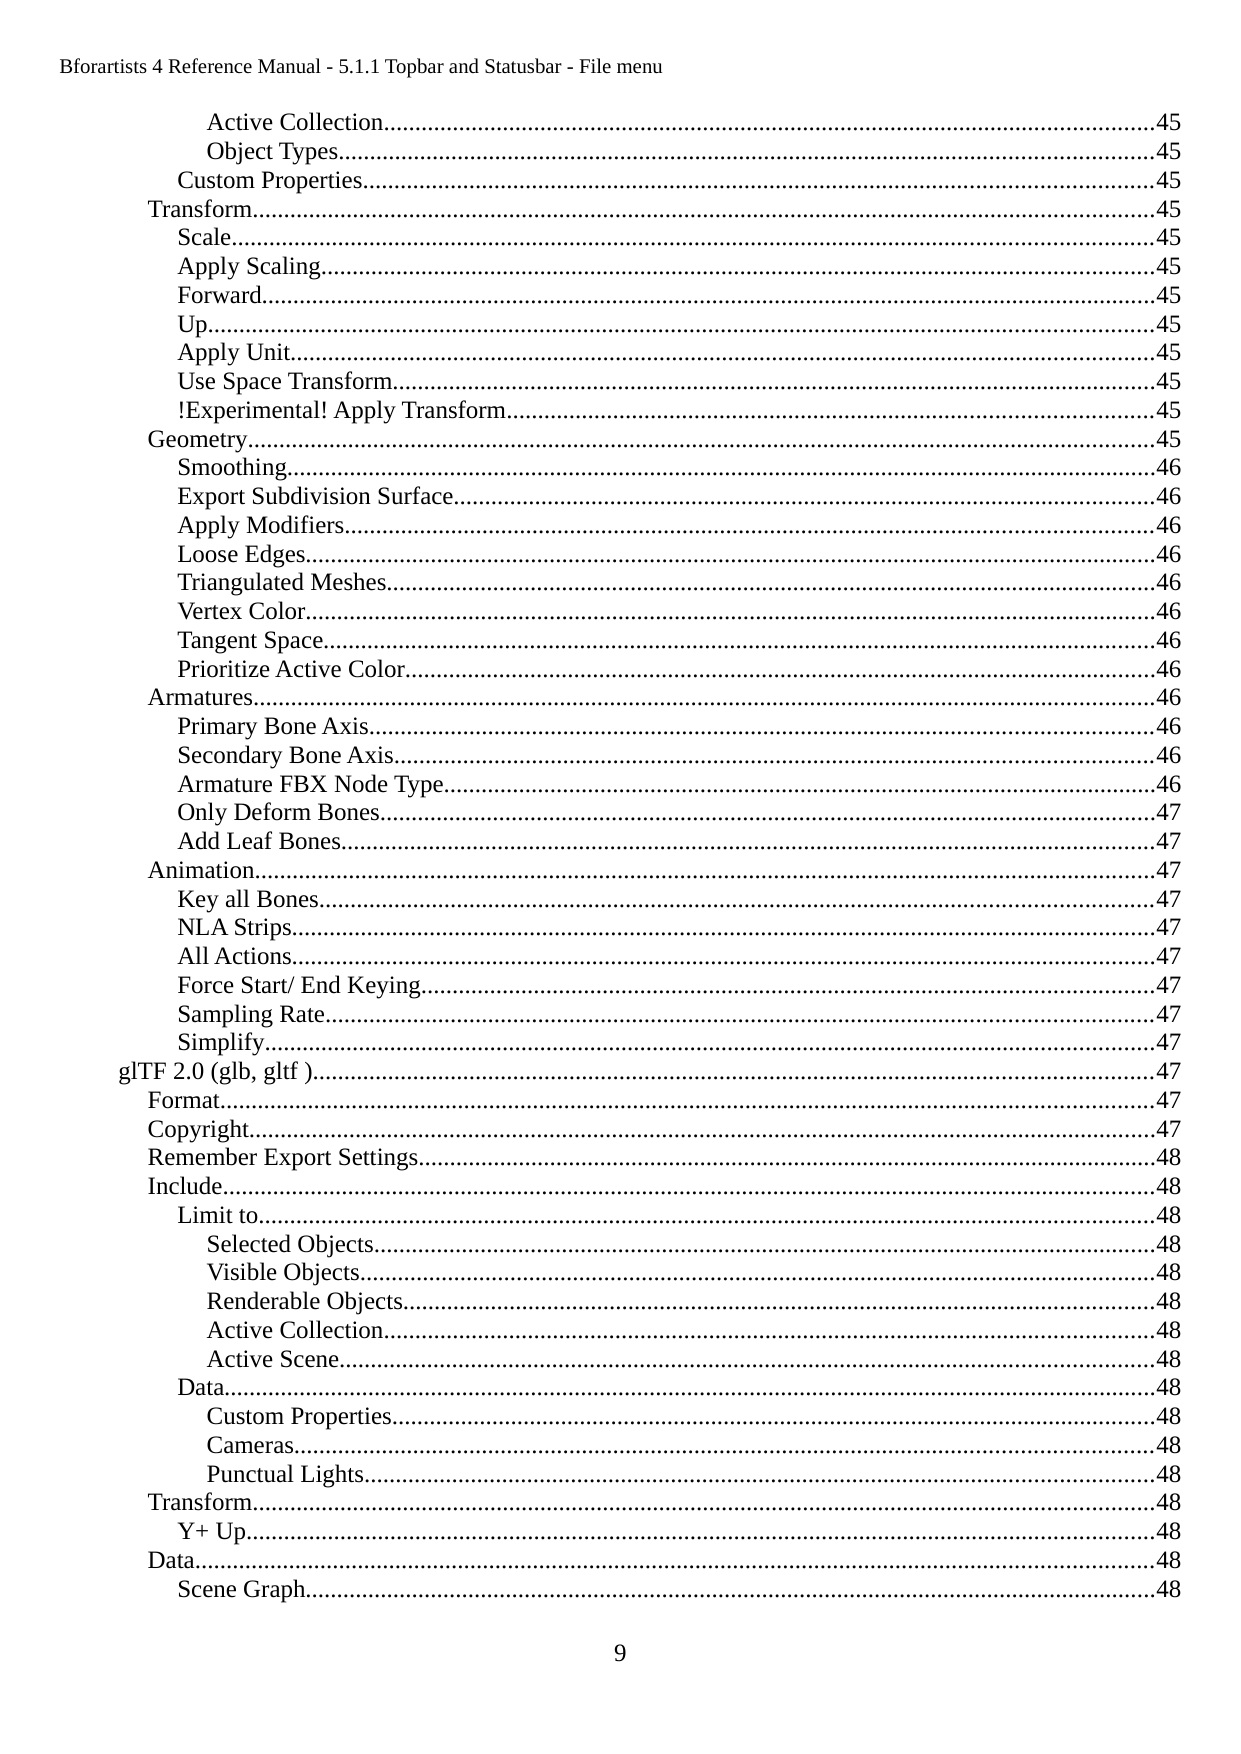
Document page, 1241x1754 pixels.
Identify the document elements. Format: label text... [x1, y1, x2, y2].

text Triangulated Meshes 46 [177, 567, 1181, 596]
text Animation 47 [147, 855, 1181, 884]
text Use Space Transform 45 [177, 366, 1181, 395]
text Data 48 [177, 1372, 1181, 1401]
text Geometry 45 [147, 424, 1181, 452]
text Y+ Up 48 [177, 1516, 1181, 1545]
text Only Deform Bones 47 [177, 797, 1181, 826]
text Key all Bones 47 [177, 884, 1181, 912]
text Up 45 [177, 309, 1181, 337]
text Loose Edges 46 [177, 539, 1181, 567]
text Transform 48 [147, 1487, 1181, 1516]
text Scene Graph 48 [177, 1574, 1181, 1602]
text Custom Properties 45 [177, 165, 1181, 194]
text Visible Objects 48 [206, 1257, 1181, 1286]
text Format 47 [147, 1085, 1181, 1114]
text Armature FBX Node Type 46 [177, 769, 1181, 797]
text !Experimental! Apply Transform 45 [177, 395, 1181, 424]
text Sampling Rate 47 [177, 999, 1181, 1027]
text Add Leaf Bones 47 [177, 826, 1181, 855]
text Data 48 [147, 1545, 1181, 1574]
text Vertex Color 46 [177, 596, 1181, 625]
text Include 48 [147, 1171, 1181, 1200]
text Apply Modifiers 46 [177, 510, 1181, 539]
text Renderable Objects 48 [206, 1286, 1181, 1315]
text Active Collection 45 [206, 107, 1181, 136]
text Object Types 45 [206, 136, 1181, 165]
text Smoothing 46 [177, 452, 1181, 481]
text Scale 45 [177, 222, 1181, 251]
text Forward 45 [177, 280, 1181, 309]
text Export Subdivision Surface 46 [177, 481, 1181, 510]
text Cameras 48 [206, 1430, 1181, 1459]
text Prioritize Active Color 46 [177, 654, 1181, 682]
text Force Start/ End Keying 47 [177, 970, 1181, 999]
text Selected Objects 48 [206, 1229, 1181, 1257]
text Copyright 47 [147, 1114, 1181, 1142]
text Transform 45 [147, 194, 1181, 222]
text Primary Bone Axis 46 [177, 711, 1181, 740]
text Tangent Space 46 [177, 625, 1181, 654]
text Active Scene 48 [206, 1344, 1181, 1372]
text Custom Properties 48 [206, 1401, 1181, 1430]
text Simplify 47 [177, 1027, 1181, 1056]
text Armatures 46 [147, 682, 1181, 711]
text glTF 2.0 (glb, gltf ) 47 [118, 1056, 1181, 1085]
text Apply Unit 45 [177, 337, 1181, 366]
text Remember Export Settings 48 [147, 1142, 1181, 1171]
text All Actions 47 [177, 941, 1181, 970]
text Limit to 48 [177, 1200, 1181, 1229]
text Apply Scaling 45 [177, 251, 1181, 280]
text NLA Strips 47 [177, 912, 1181, 941]
text Punctual Lights 48 [206, 1459, 1181, 1487]
text Active Collection 48 [206, 1315, 1181, 1344]
text Secondary Bone Axis 46 [177, 740, 1181, 769]
